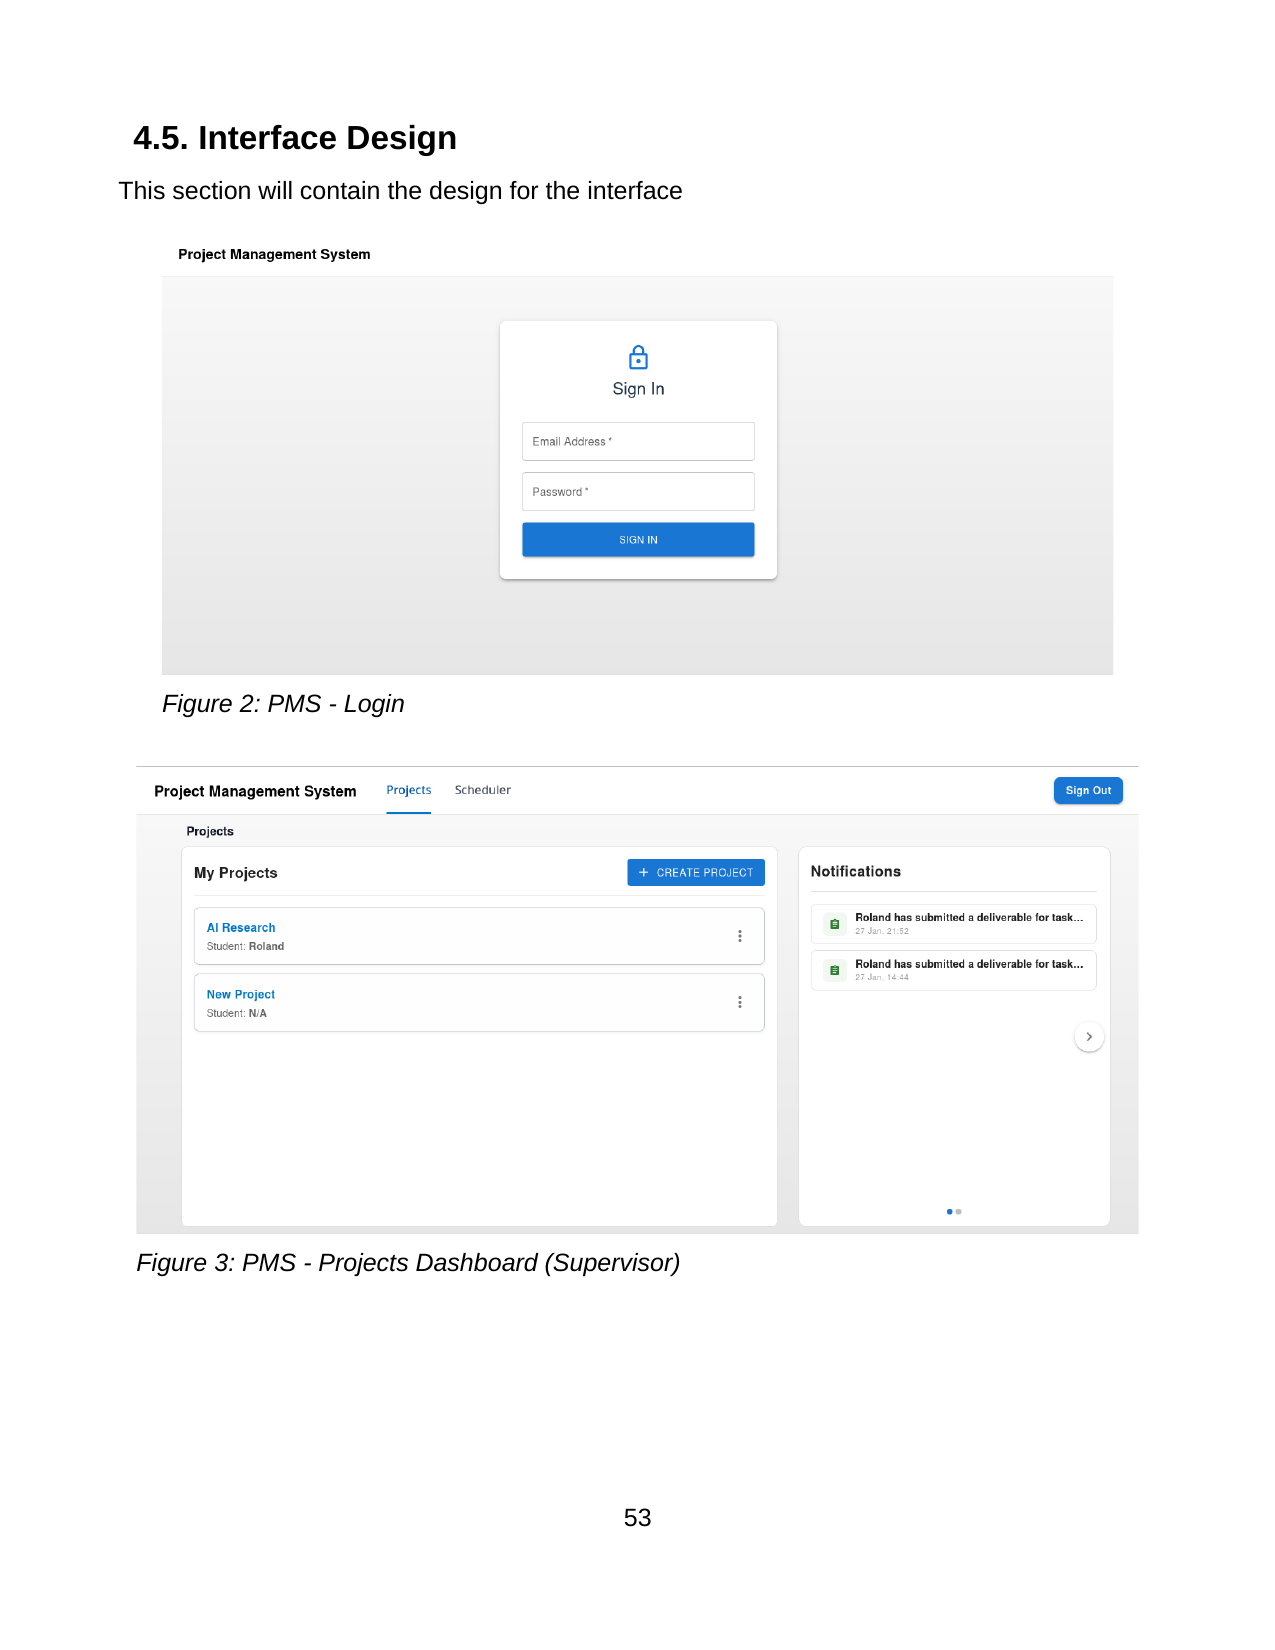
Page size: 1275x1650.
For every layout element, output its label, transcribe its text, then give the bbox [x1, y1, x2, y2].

text This section will contain the design for the interface [118, 176, 1157, 204]
subtitle Interface Design [118, 118, 1157, 157]
picture [136, 763, 1139, 1234]
picture [161, 233, 1114, 675]
text Figure 3: PMS - Projects Dashboard (Supervisor) [136, 1234, 1139, 1277]
text Figure 2: PMS - Login [162, 675, 1113, 718]
